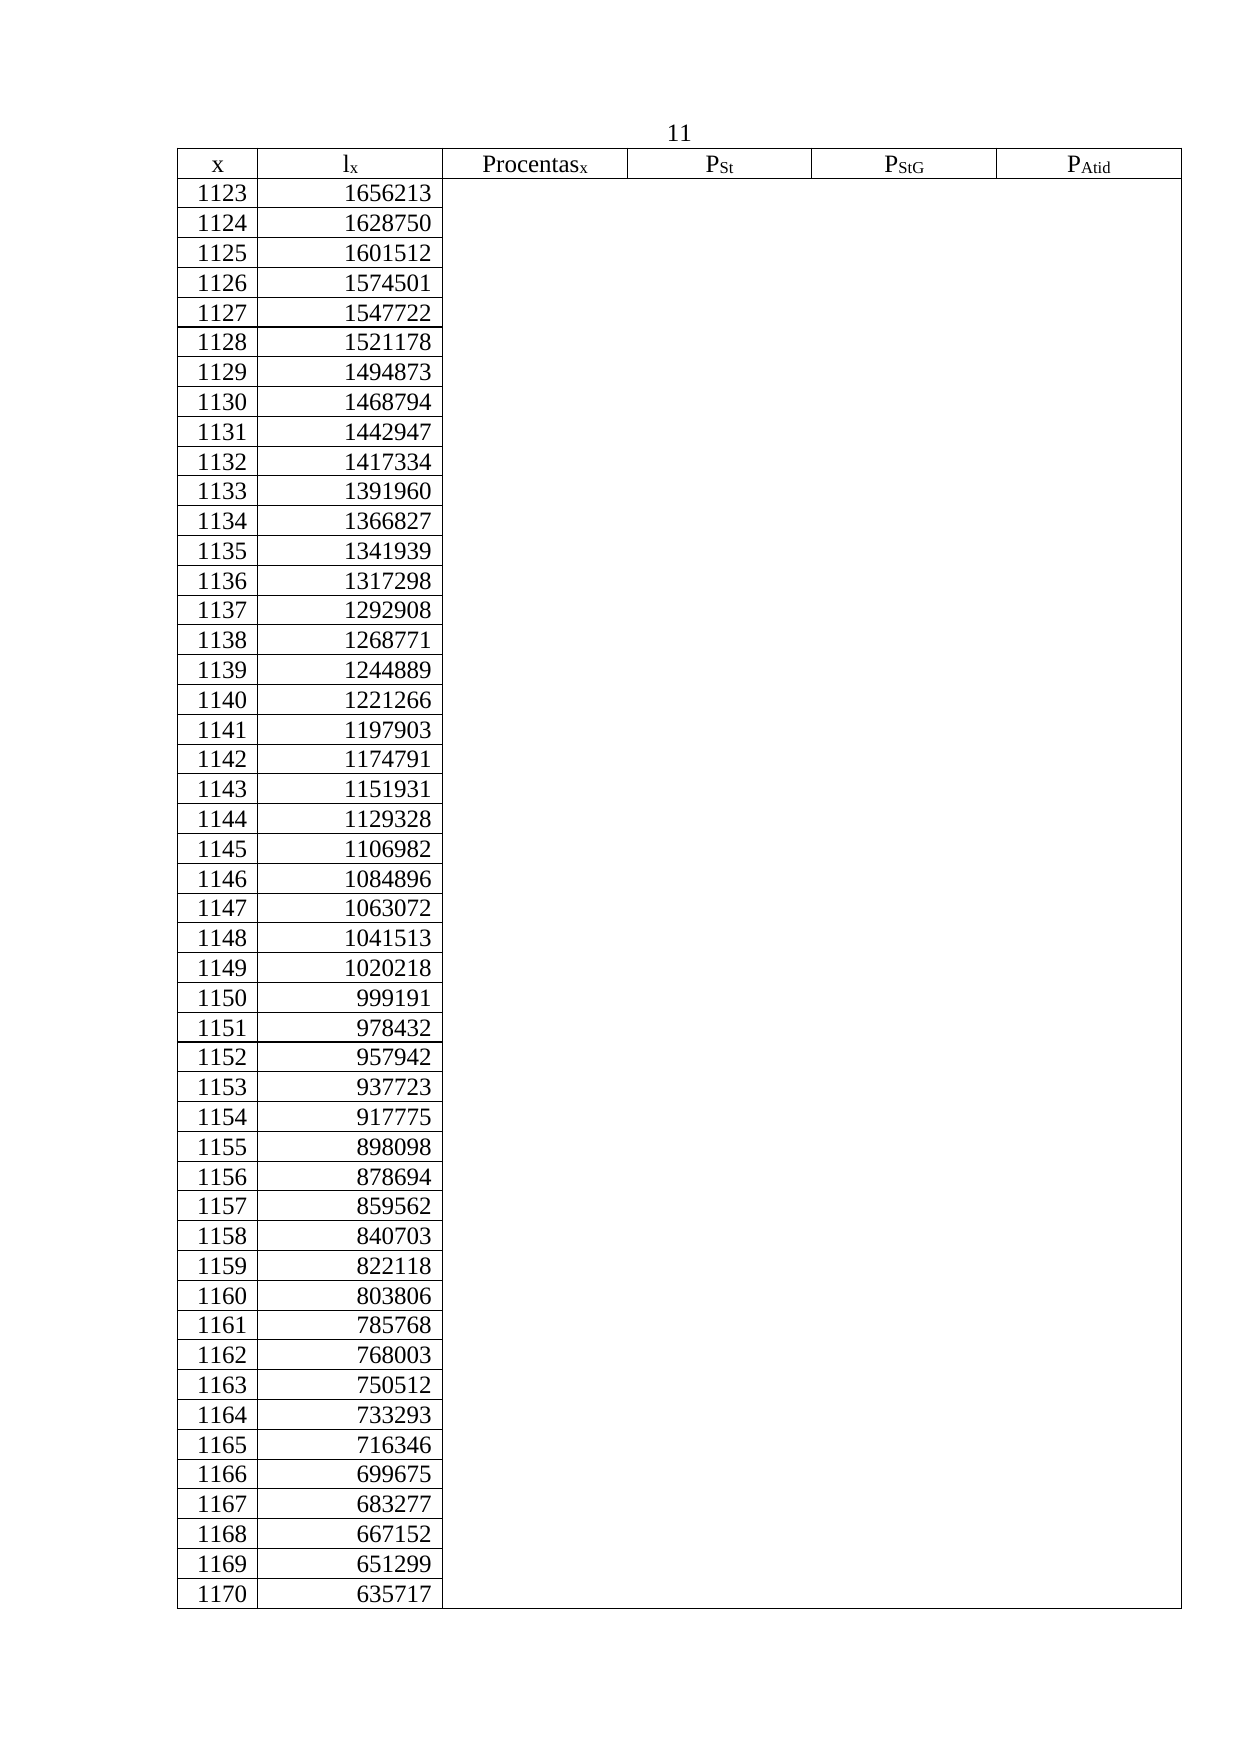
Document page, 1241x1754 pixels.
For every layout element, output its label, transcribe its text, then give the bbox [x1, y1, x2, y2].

table_cell 1574501 [258, 268, 442, 297]
table_cell 683277 [258, 1489, 442, 1518]
table_cell 1521178 [258, 328, 442, 356]
table_cell 1124 [178, 208, 257, 237]
table_cell 978432 [258, 1013, 442, 1041]
table_cell 803806 [258, 1281, 442, 1309]
table_cell 667152 [258, 1519, 442, 1548]
table_cell 1133 [178, 476, 257, 505]
table_cell 1144 [178, 804, 257, 833]
table_cell 1149 [178, 953, 257, 982]
table_cell 878694 [258, 1162, 442, 1190]
table_cell 1163 [178, 1370, 257, 1399]
table_cell [443, 179, 1181, 1607]
table_cell 1160 [178, 1281, 257, 1309]
table_cell 1221266 [258, 685, 442, 714]
table_cell 1128 [178, 328, 257, 356]
table_cell 1442947 [258, 417, 442, 446]
table_cell 1164 [178, 1400, 257, 1429]
table_cell 1156 [178, 1162, 257, 1190]
table_cell 1161 [178, 1311, 257, 1339]
table_cell 1174791 [258, 745, 442, 773]
table_cell 699675 [258, 1460, 442, 1488]
table_cell 1143 [178, 774, 257, 803]
table_cell 1341939 [258, 536, 442, 565]
table_cell 1494873 [258, 357, 442, 386]
table_header x [178, 149, 257, 177]
table_cell 1169 [178, 1549, 257, 1578]
table_cell 1170 [178, 1579, 257, 1607]
table_cell 1132 [178, 447, 257, 475]
table_cell 1155 [178, 1132, 257, 1161]
table_cell 1151 [178, 1013, 257, 1041]
table_cell 1628750 [258, 208, 442, 237]
table_cell 733293 [258, 1400, 442, 1429]
table_cell 1141 [178, 715, 257, 743]
table_cell 1135 [178, 536, 257, 565]
table_cell 1126 [178, 268, 257, 297]
table_cell 1468794 [258, 387, 442, 416]
table_cell 1391960 [258, 476, 442, 505]
table_cell 1159 [178, 1251, 257, 1280]
table_cell 785768 [258, 1311, 442, 1339]
table_cell 1145 [178, 834, 257, 863]
table_cell 1157 [178, 1191, 257, 1220]
table_cell 1150 [178, 983, 257, 1012]
table_cell 1244889 [258, 655, 442, 684]
table_header lx [258, 149, 442, 177]
table_cell 937723 [258, 1072, 442, 1101]
table_cell 1020218 [258, 953, 442, 982]
table_cell 1137 [178, 596, 257, 624]
table_cell 1147 [178, 894, 257, 922]
table_cell 716346 [258, 1430, 442, 1458]
table_cell 1148 [178, 923, 257, 952]
table_cell 1084896 [258, 864, 442, 892]
table_cell 1154 [178, 1102, 257, 1131]
table_cell 768003 [258, 1340, 442, 1369]
table_cell 1140 [178, 685, 257, 714]
table_cell 1142 [178, 745, 257, 773]
table_cell 1151931 [258, 774, 442, 803]
table_cell 917775 [258, 1102, 442, 1131]
table_cell 1106982 [258, 834, 442, 863]
table_cell 859562 [258, 1191, 442, 1220]
table_cell 1547722 [258, 298, 442, 326]
table_cell 1152 [178, 1043, 257, 1071]
table_cell 1130 [178, 387, 257, 416]
table_cell 651299 [258, 1549, 442, 1578]
table_cell 957942 [258, 1043, 442, 1071]
table_cell 1134 [178, 506, 257, 535]
table_cell 1166 [178, 1460, 257, 1488]
table_cell 1125 [178, 238, 257, 267]
table_cell 1129 [178, 357, 257, 386]
table_header PAtid [997, 149, 1181, 177]
table_cell 1268771 [258, 625, 442, 654]
table_cell 999191 [258, 983, 442, 1012]
table_cell 1153 [178, 1072, 257, 1101]
table_cell 1127 [178, 298, 257, 326]
table_cell 1041513 [258, 923, 442, 952]
table_cell 1167 [178, 1489, 257, 1518]
table_cell 1158 [178, 1221, 257, 1250]
table_cell 1317298 [258, 566, 442, 594]
table_cell 1601512 [258, 238, 442, 267]
table_cell 1063072 [258, 894, 442, 922]
table_cell 1129328 [258, 804, 442, 833]
table_cell 1146 [178, 864, 257, 892]
table_cell 1292908 [258, 596, 442, 624]
table_cell 1168 [178, 1519, 257, 1548]
table_cell 635717 [258, 1579, 442, 1607]
table_cell 1139 [178, 655, 257, 684]
table_cell 1197903 [258, 715, 442, 743]
table_cell 1123 [178, 179, 257, 207]
table_header PSt [628, 149, 811, 177]
table_cell 1138 [178, 625, 257, 654]
table_cell 1417334 [258, 447, 442, 475]
table_cell 1136 [178, 566, 257, 594]
table_cell 822118 [258, 1251, 442, 1280]
table_cell 1162 [178, 1340, 257, 1369]
table_cell 1366827 [258, 506, 442, 535]
table_cell 1165 [178, 1430, 257, 1458]
table_cell 840703 [258, 1221, 442, 1250]
table_cell 1656213 [258, 179, 442, 207]
table_cell 1131 [178, 417, 257, 446]
table_cell 898098 [258, 1132, 442, 1161]
table_header PStG [812, 149, 996, 177]
table_cell 750512 [258, 1370, 442, 1399]
table_header Procentasx [443, 149, 627, 177]
